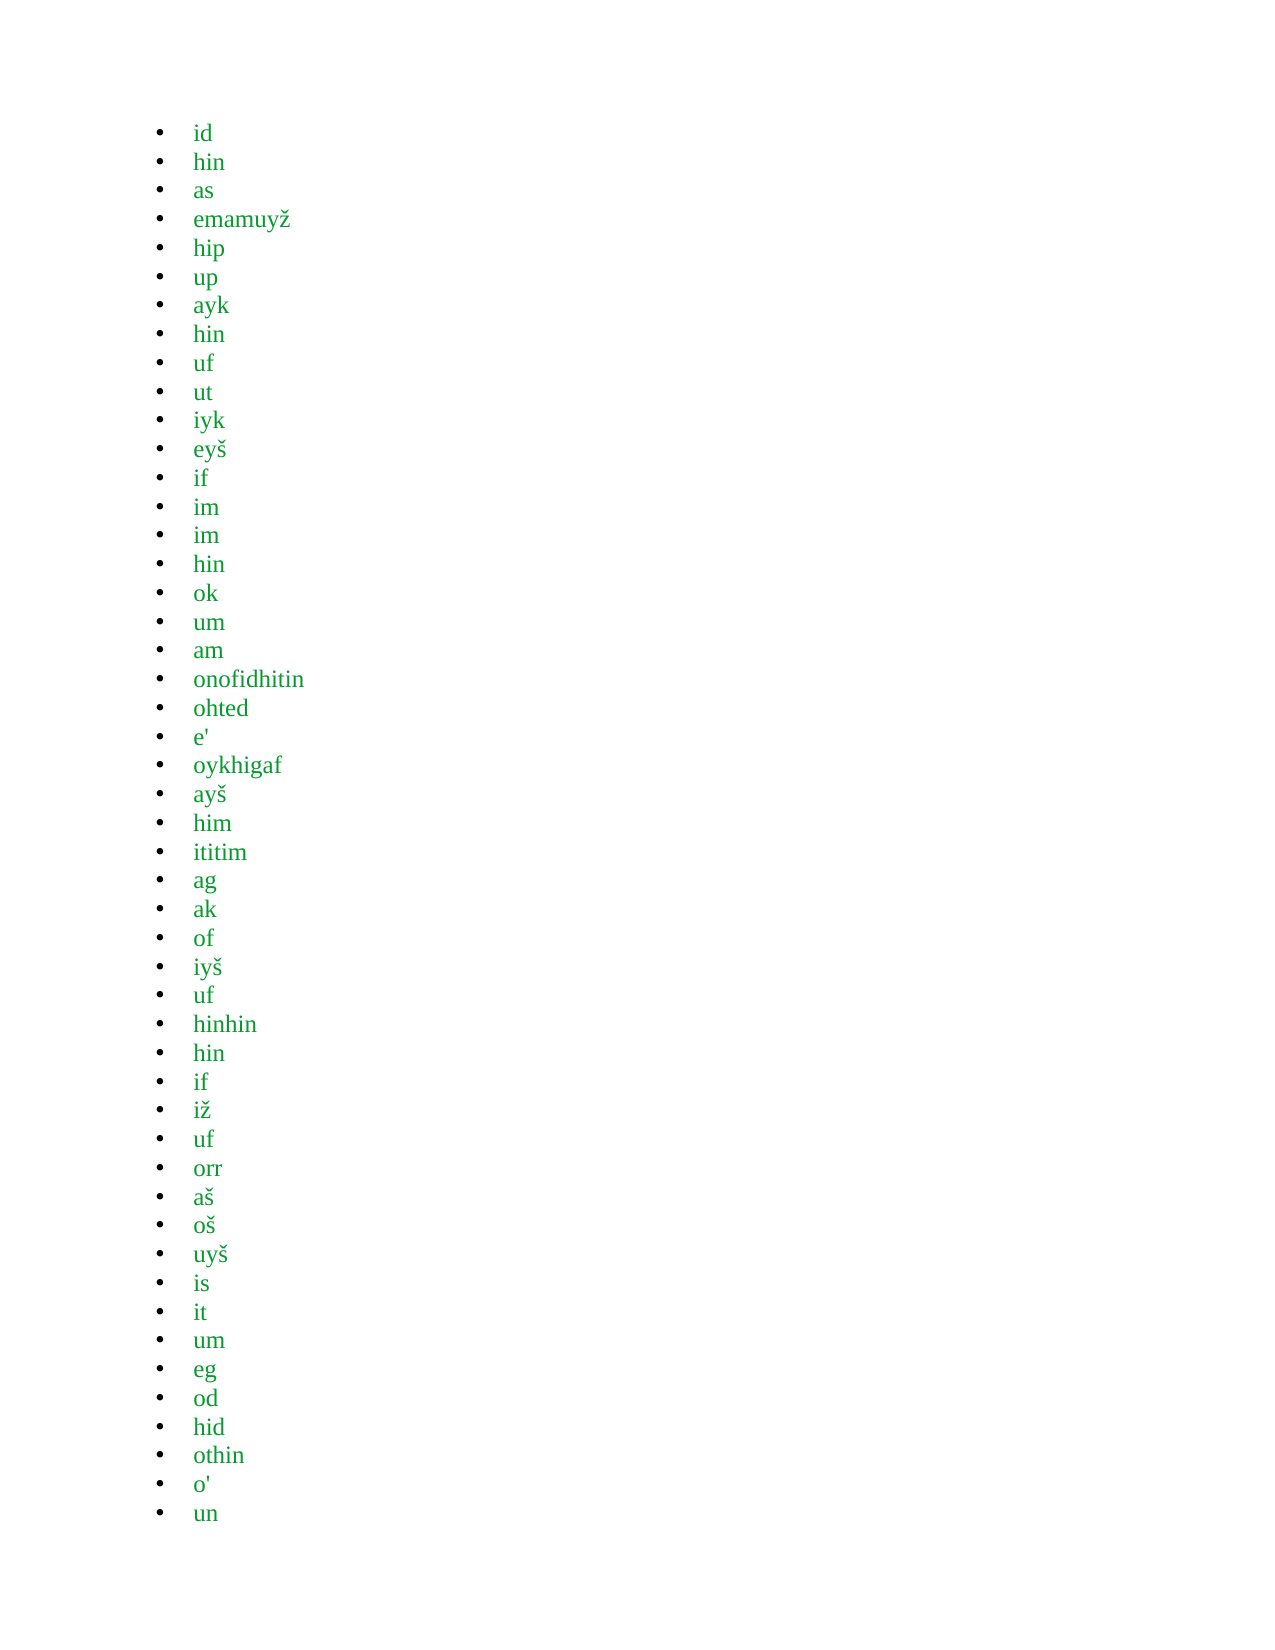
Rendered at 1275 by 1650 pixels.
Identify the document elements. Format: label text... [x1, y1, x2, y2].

list ititim [156, 837, 1157, 866]
list hin [156, 1038, 1157, 1067]
list uf [156, 981, 1157, 1009]
list othin [156, 1441, 1157, 1469]
list ut [156, 377, 1157, 406]
list of [156, 923, 1157, 952]
list eg [156, 1354, 1157, 1383]
list hid [156, 1412, 1157, 1441]
list iž [156, 1096, 1157, 1124]
list am [156, 636, 1157, 664]
list ok [156, 578, 1157, 607]
list uf [156, 348, 1157, 377]
list eyš [156, 434, 1157, 463]
list as [156, 176, 1157, 204]
list um [156, 607, 1157, 636]
list if [156, 463, 1157, 492]
list ayk [156, 291, 1157, 319]
list hin [156, 549, 1157, 578]
list up [156, 262, 1157, 291]
list o' [156, 1469, 1157, 1498]
list ohted [156, 693, 1157, 722]
list hin [156, 147, 1157, 176]
list um [156, 1326, 1157, 1354]
list od [156, 1383, 1157, 1412]
list ayš [156, 779, 1157, 808]
list un [156, 1498, 1157, 1527]
list uyš [156, 1239, 1157, 1268]
list hin [156, 319, 1157, 348]
list is [156, 1268, 1157, 1297]
list e' [156, 722, 1157, 751]
list hip [156, 233, 1157, 262]
list orr [156, 1153, 1157, 1182]
list onofidhitin [156, 664, 1157, 693]
list it [156, 1297, 1157, 1326]
list emamuyž [156, 204, 1157, 233]
list ak [156, 894, 1157, 923]
list iyš [156, 952, 1157, 981]
list ag [156, 866, 1157, 894]
list oykhigaf [156, 751, 1157, 779]
list uf [156, 1124, 1157, 1153]
list oš [156, 1211, 1157, 1239]
list im [156, 521, 1157, 549]
list id [156, 118, 1157, 147]
list if [156, 1067, 1157, 1096]
list hinhin [156, 1009, 1157, 1038]
list im [156, 492, 1157, 521]
list iyk [156, 406, 1157, 434]
list aš [156, 1182, 1157, 1211]
list him [156, 808, 1157, 837]
